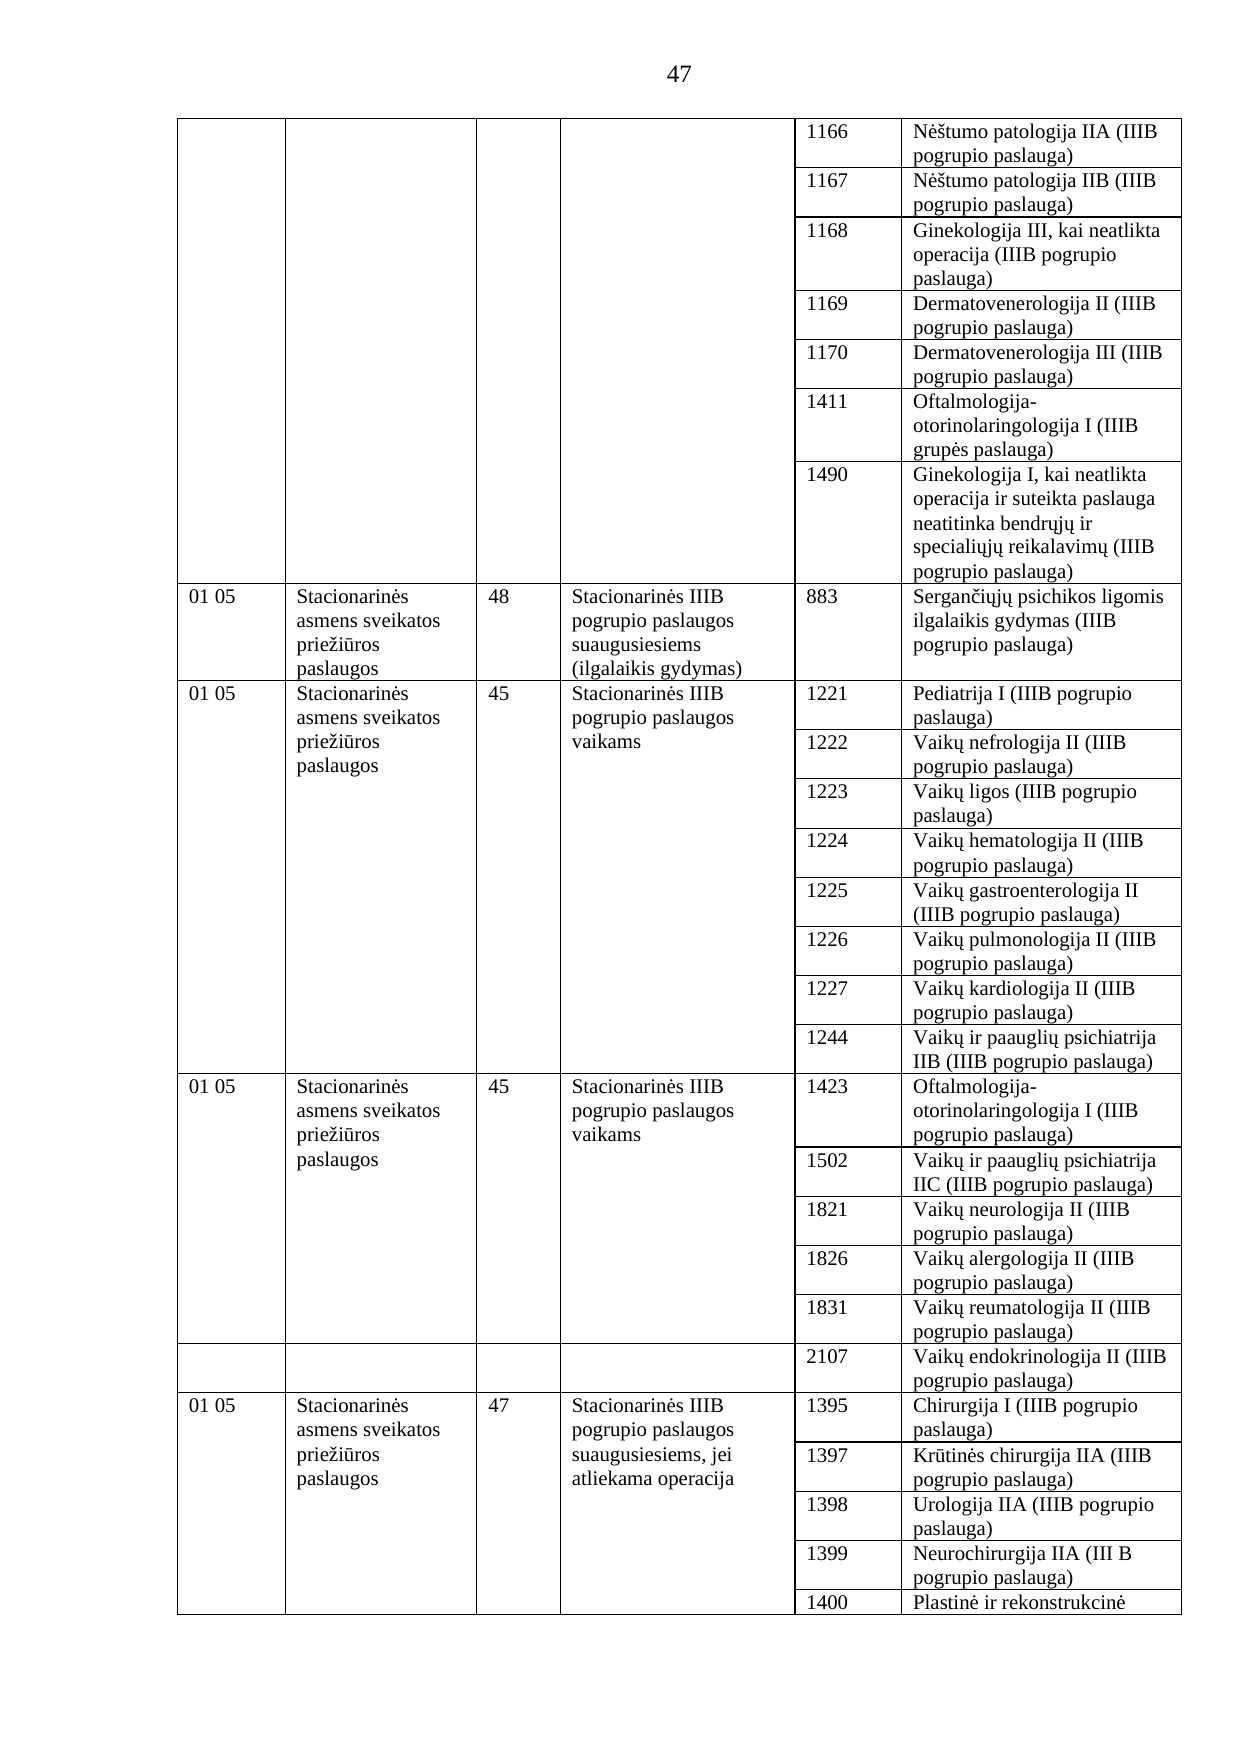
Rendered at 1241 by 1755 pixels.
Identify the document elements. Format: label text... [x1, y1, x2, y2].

table_cell Neurochirurgija IIA (III B pogrupio paslauga) [902, 1541, 1181, 1589]
table_cell Oftalmologija-otorinolaringologija I (IIIB pogrupio paslauga) [902, 1074, 1181, 1146]
table_cell 2107 [796, 1344, 901, 1392]
table_cell Vaikų pulmonologija II (IIIB pogrupio paslauga) [902, 927, 1181, 975]
table_cell 1221 [796, 681, 901, 729]
table_cell [477, 119, 560, 583]
table_cell [477, 1344, 560, 1392]
table_cell 1223 [796, 779, 901, 827]
table_cell 1831 [796, 1295, 901, 1343]
table_cell 01 05 [178, 681, 285, 1073]
table_cell Vaikų ir paauglių psichiatrija IIB (IIIB pogrupio paslauga) [902, 1025, 1181, 1073]
table_cell Dermatovenerologija II (IIIB pogrupio paslauga) [902, 291, 1181, 339]
table_cell Stacionarinės asmens sveikatos priežiūros paslaugos [286, 681, 476, 1073]
table_cell 1400 [796, 1590, 901, 1614]
table_cell [178, 119, 285, 583]
table_cell 1395 [796, 1393, 901, 1441]
table_cell Oftalmologija-otorinolaringologija I (IIIB grupės paslauga) [902, 389, 1181, 461]
table_cell Ginekologija I, kai neatlikta operacija ir suteikta paslauga neatitinka bendrųjų ir specialiųjų reikalavimų (IIIB pogrupio paslauga) [902, 462, 1181, 583]
table_cell 1224 [796, 829, 901, 877]
table_cell 1490 [796, 462, 901, 583]
table_cell 1170 [796, 340, 901, 388]
table_cell 1168 [796, 218, 901, 290]
table_cell Chirurgija I (IIIB pogrupio paslauga) [902, 1393, 1181, 1441]
table_cell 01 05 [178, 584, 285, 680]
table_cell Stacionarinės IIIB pogrupio paslaugos vaikams [561, 1074, 794, 1343]
table_cell [286, 1344, 476, 1392]
table_cell 1227 [796, 976, 901, 1024]
table_cell 1167 [796, 168, 901, 216]
table_cell 1225 [796, 878, 901, 926]
table_cell Vaikų gastroenterologija II (IIIB pogrupio paslauga) [902, 878, 1181, 926]
table_cell Vaikų ir paauglių psichiatrija IIC (IIIB pogrupio paslauga) [902, 1148, 1181, 1196]
table_cell Vaikų reumatologija II (IIIB pogrupio paslauga) [902, 1295, 1181, 1343]
table_cell 1244 [796, 1025, 901, 1073]
table_cell [561, 1344, 794, 1392]
table_cell Vaikų nefrologija II (IIIB pogrupio paslauga) [902, 730, 1181, 778]
table_cell Sergančiųjų psichikos ligomis ilgalaikis gydymas (IIIB pogrupio paslauga) [902, 584, 1181, 680]
table_cell Stacionarinės IIIB pogrupio paslaugos suaugusiesiems (ilgalaikis gydymas) [561, 584, 794, 680]
table_cell 01 05 [178, 1393, 285, 1614]
table_cell Vaikų kardiologija II (IIIB pogrupio paslauga) [902, 976, 1181, 1024]
table_cell 883 [796, 584, 901, 680]
table_cell 1222 [796, 730, 901, 778]
table_cell Stacionarinės asmens sveikatos priežiūros paslaugos [286, 1074, 476, 1343]
table_cell 1169 [796, 291, 901, 339]
table_cell Krūtinės chirurgija IIA (IIIB pogrupio paslauga) [902, 1443, 1181, 1491]
table_cell 01 05 [178, 1074, 285, 1343]
table_cell 1826 [796, 1246, 901, 1294]
table_cell Vaikų alergologija II (IIIB pogrupio paslauga) [902, 1246, 1181, 1294]
table_cell Vaikų ligos (IIIB pogrupio paslauga) [902, 779, 1181, 827]
table_cell 1397 [796, 1443, 901, 1491]
table_cell Stacionarinės IIIB pogrupio paslaugos suaugusiesiems, jei atliekama operacija [561, 1393, 794, 1614]
table_cell 47 [477, 1393, 560, 1614]
table_cell [561, 119, 794, 583]
table_cell Dermatovenerologija III (IIIB pogrupio paslauga) [902, 340, 1181, 388]
table_cell Urologija IIA (IIIB pogrupio paslauga) [902, 1492, 1181, 1540]
table_cell Nėštumo patologija IIA (IIIB pogrupio paslauga) [902, 119, 1181, 167]
table_cell 1226 [796, 927, 901, 975]
table_cell 1399 [796, 1541, 901, 1589]
table_cell 1502 [796, 1148, 901, 1196]
table_cell 1398 [796, 1492, 901, 1540]
table_cell 45 [477, 681, 560, 1073]
table_cell [178, 1344, 285, 1392]
table_cell 45 [477, 1074, 560, 1343]
table_cell Ginekologija III, kai neatlikta operacija (IIIB pogrupio paslauga) [902, 218, 1181, 290]
table_cell Vaikų neurologija II (IIIB pogrupio paslauga) [902, 1197, 1181, 1245]
table_cell 1411 [796, 389, 901, 461]
table_cell Nėštumo patologija IIB (IIIB pogrupio paslauga) [902, 168, 1181, 216]
table_cell Plastinė ir rekonstrukcinė [902, 1590, 1181, 1614]
table_cell Vaikų hematologija II (IIIB pogrupio paslauga) [902, 829, 1181, 877]
table_cell 1821 [796, 1197, 901, 1245]
table_cell [286, 119, 476, 583]
table_cell 1423 [796, 1074, 901, 1146]
table_cell Pediatrija I (IIIB pogrupio paslauga) [902, 681, 1181, 729]
table_cell Vaikų endokrinologija II (IIIB pogrupio paslauga) [902, 1344, 1181, 1392]
table_cell 1166 [796, 119, 901, 167]
table_cell Stacionarinės asmens sveikatos priežiūros paslaugos [286, 584, 476, 680]
table_cell Stacionarinės IIIB pogrupio paslaugos vaikams [561, 681, 794, 1073]
table_cell 48 [477, 584, 560, 680]
table_cell Stacionarinės asmens sveikatos priežiūros paslaugos [286, 1393, 476, 1614]
